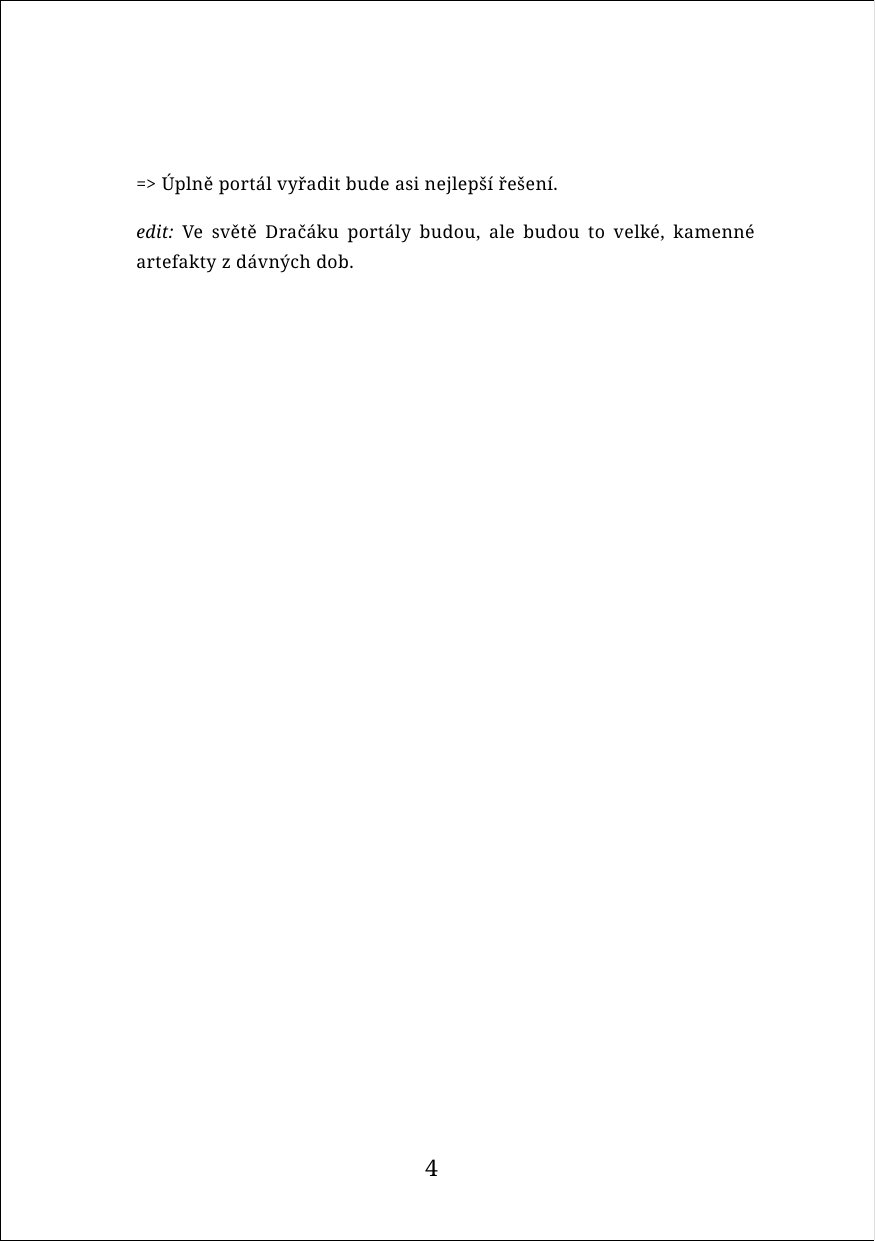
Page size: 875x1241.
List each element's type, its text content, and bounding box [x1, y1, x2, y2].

text edit: Ve světě Dračáku portály budou, ale budou to velké, kamenné artefakty z dávných dob. [136, 220, 756, 274]
text => Úplně portál vyřadit bude asi nejlepší řešení. [136, 172, 756, 196]
